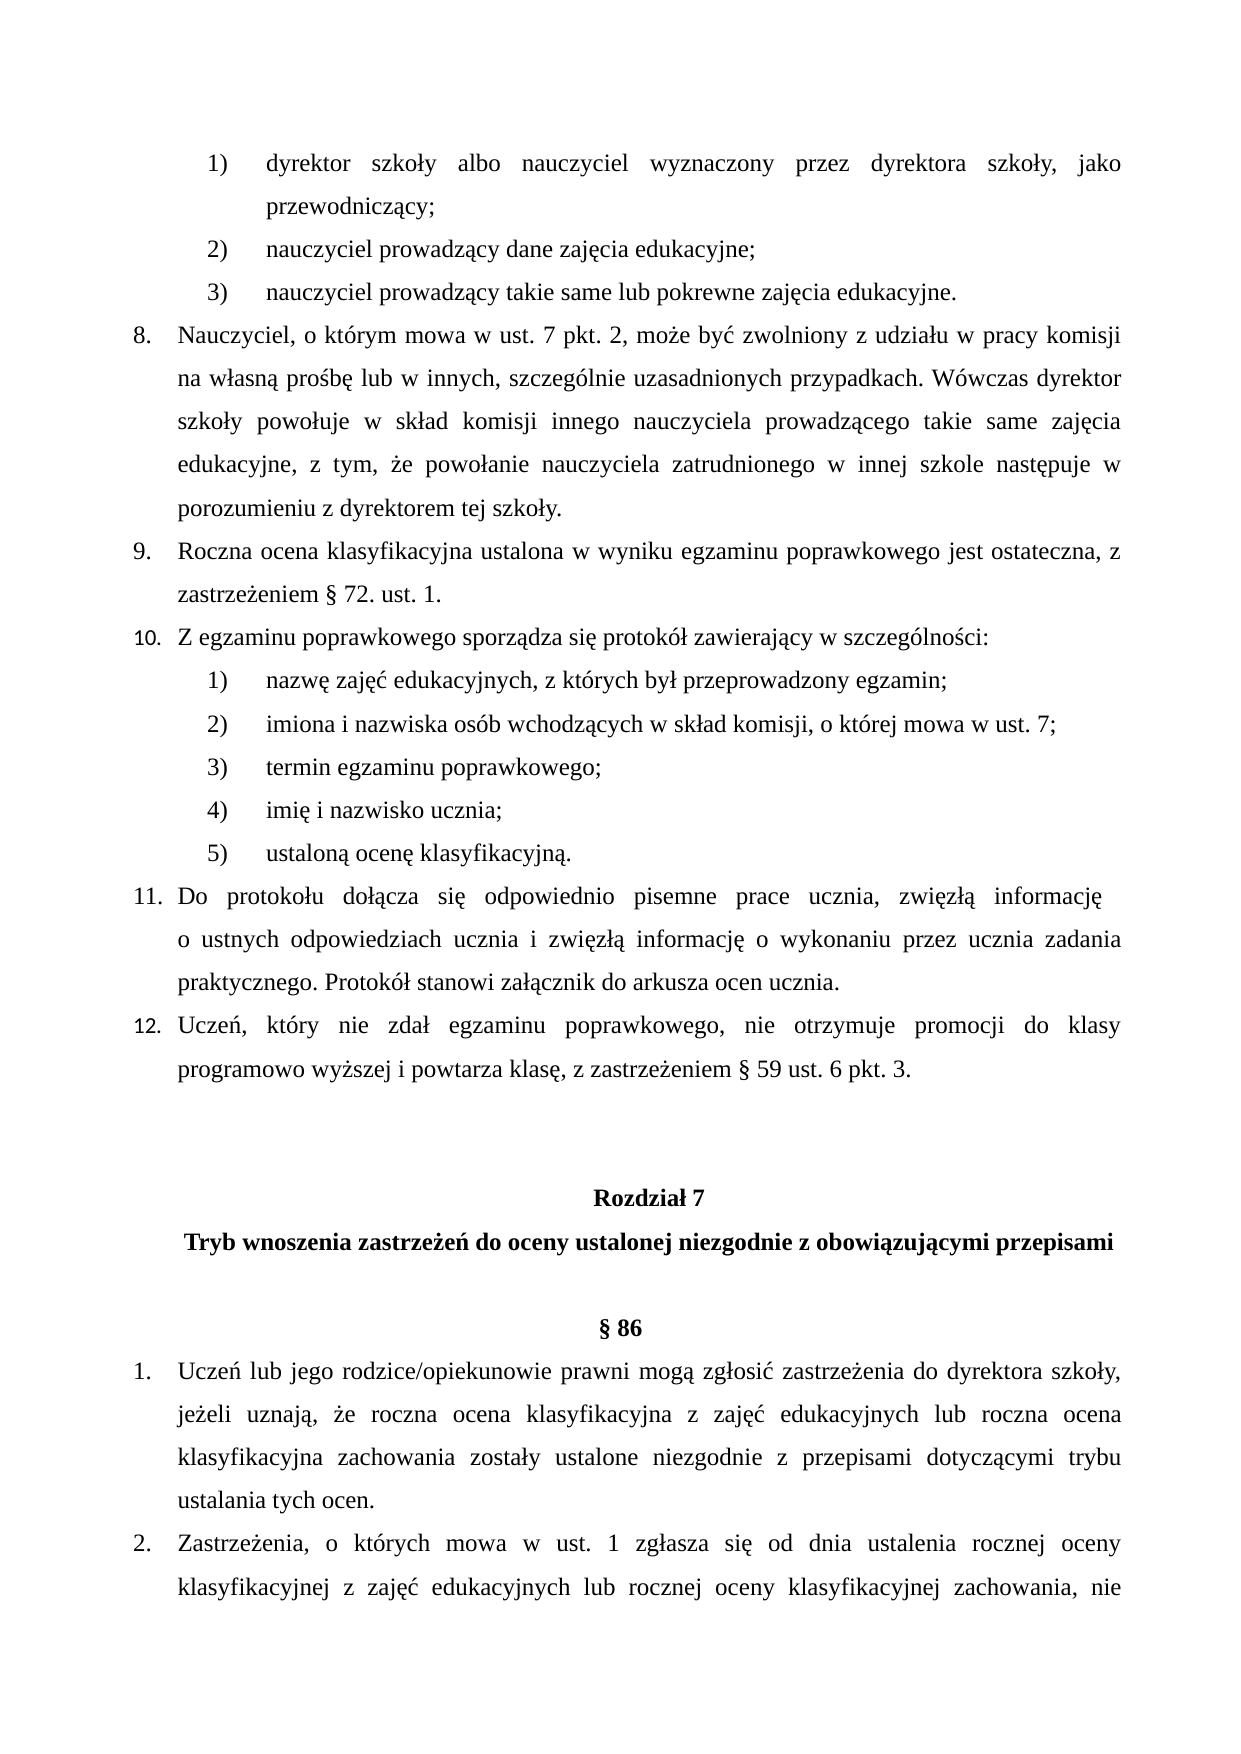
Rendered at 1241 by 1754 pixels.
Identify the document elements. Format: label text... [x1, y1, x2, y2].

list Z egzaminu poprawkowego sporządza się protokół zawierający w szczególności: [133, 622, 1122, 651]
list nauczyciel prowadzący dane zajęcia edukacyjne; [207, 234, 1122, 263]
list Do protokołu dołącza się odpowiednio pisemne prace ucznia, zwięzłą informację o ustnych odpowiedziach ucznia i zwięzłą informację o wykonaniu przez ucznia zadania praktycznego. Protokół stanowi załącznik do arkusza ocen ucznia. [133, 881, 1122, 996]
text Tryb wnoszenia zastrzeżeń do oceny ustalonej niezgodnie z obowiązującymi przepisami [176, 1227, 1122, 1255]
list nauczyciel prowadzący takie same lub pokrewne zajęcia edukacyjne. [207, 277, 1122, 306]
list ustaloną ocenę klasyfikacyjną. [207, 838, 1122, 867]
list Zastrzeżenia, o których mowa w ust. 1 zgłasza się od dnia ustalenia rocznej oceny klasyfikacyjnej z zajęć edukacyjnych lub rocznej oceny klasyfikacyjnej zachowania, nie [133, 1528, 1122, 1600]
list Roczna ocena klasyfikacyjna ustalona w wyniku egzaminu poprawkowego jest ostateczna, z zastrzeżeniem § 72. ust. 1. [133, 536, 1122, 608]
list Uczeń, który nie zdał egzaminu poprawkowego, nie otrzymuje promocji do klasy programowo wyższej i powtarza klasę, z zastrzeżeniem § 59 ust. 6 pkt. 3. [133, 1011, 1122, 1083]
list termin egzaminu poprawkowego; [207, 752, 1122, 781]
text Rozdział 7 [176, 1183, 1122, 1212]
list dyrektor szkoły albo nauczyciel wyznaczony przez dyrektora szkoły, jako przewodniczący; [207, 148, 1122, 219]
text § 86 [118, 1313, 1122, 1342]
list Nauczyciel, o którym mowa w ust. 7 pkt. 2, może być zwolniony z udziału w pracy komisji na własną prośbę lub w innych, szczególnie uzasadnionych przypadkach. Wówczas dyrektor szkoły powołuje w skład komisji innego nauczyciela prowadzącego takie same zajęcia edukacyjne, z tym, że powołanie nauczyciela zatrudnionego w innej szkole następuje w porozumieniu z dyrektorem tej szkoły. [133, 320, 1122, 521]
list imię i nazwisko ucznia; [207, 795, 1122, 824]
list imiona i nazwiska osób wchodzących w skład komisji, o której mowa w ust. 7; [207, 709, 1122, 737]
list nazwę zajęć edukacyjnych, z których był przeprowadzony egzamin; [207, 666, 1122, 694]
list Uczeń lub jego rodzice/opiekunowie prawni mogą zgłosić zastrzeżenia do dyrektora szkoły, jeżeli uznają, że roczna ocena klasyfikacyjna z zajęć edukacyjnych lub roczna ocena klasyfikacyjna zachowania zostały ustalone niezgodnie z przepisami dotyczącymi trybu ustalania tych ocen. [133, 1356, 1122, 1514]
